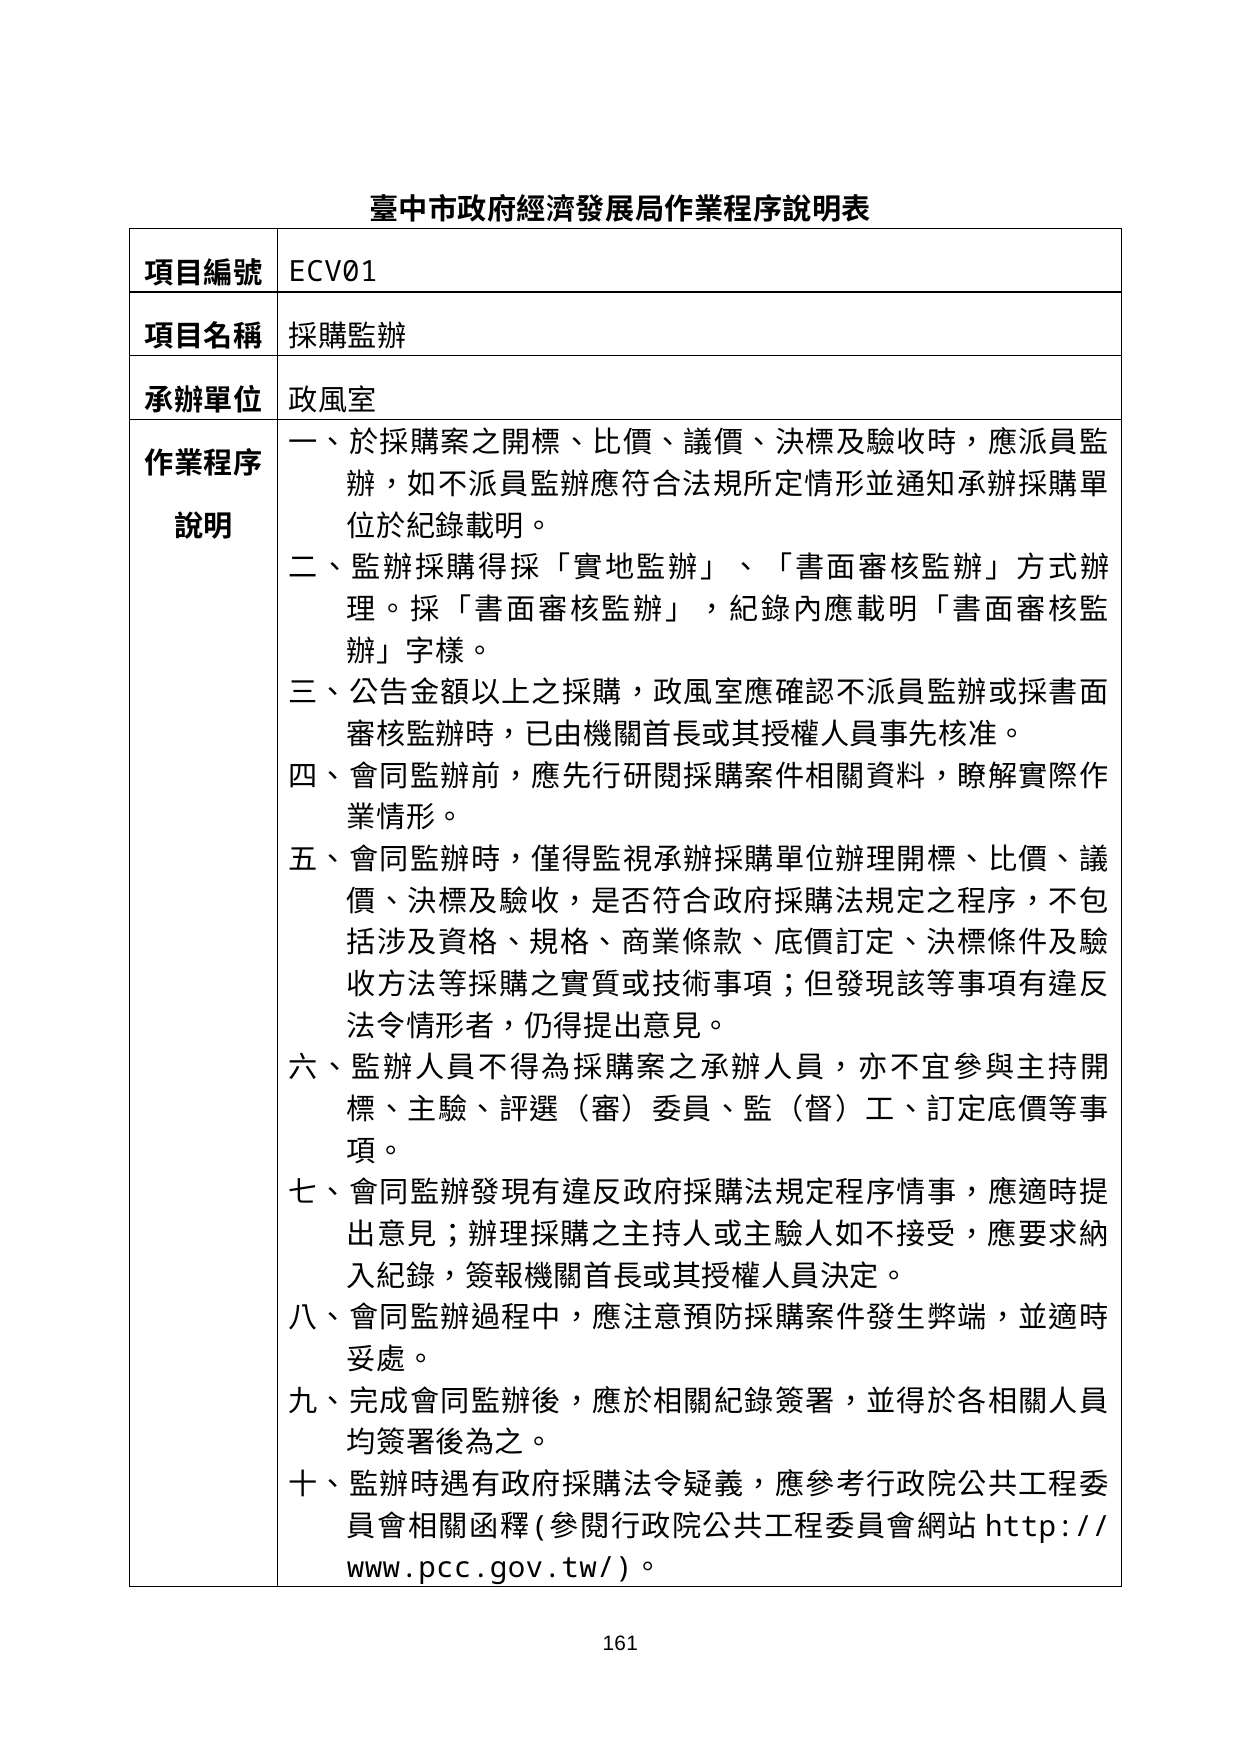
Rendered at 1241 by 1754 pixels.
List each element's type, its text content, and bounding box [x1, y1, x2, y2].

table_cell 項目名稱 [130, 293, 277, 355]
table_cell 作業程序說明 [130, 420, 277, 1586]
table_header ECV01 [278, 229, 1121, 291]
table_cell 承辦單位 [130, 356, 277, 418]
table_cell 採購監辦 [278, 293, 1121, 355]
table_header 項目編號 [130, 229, 277, 291]
table_cell 一、於採購案之開標、比價、議價、決標及驗收時，應派員監辦，如不派員監辦應符合法規所定情形並通知承辦採購單位於紀錄載明。 二、監辦採購得採「實地監辦」、「書面審核監辦」方式辦理。採「書面審核監辦」，紀錄內應載明「書面審核監辦」字樣。 三、公告金額以上之採購，政風室應確認不派員監辦或採書面審核監辦時，已由機關首長或其授權人員事先核准。 四、會同監辦前，應先行研閱採購案件相關資料，瞭解實際作業情形。 五、會同監辦時，僅得監視承辦採購單位辦理開標、比價、議價、決標及驗收，是否符合政府採購法規定之程序，不包括涉及資格、規格、商業條款、底價訂定、決標條件及驗收方法等採購之實質或技術事項；但發現該等事項有違反法令情形者，仍得提出意見。 六、監辦人員不得為採購案之承辦人員，亦不宜參與主持開標、主驗、評選（審）委員、監（督）工、訂定底價等事項。 七、會同監辦發現有違反政府採購法規定程序情事，應適時提出意見；辦理採購之主持人或主驗人如不接受，應要求納入紀錄，簽報機關首長或其授權人員決定。 八、會同監辦過程中，應注意預防採購案件發生弊端，並適時妥處。 九、完成會同監辦後，應於相關紀錄簽署，並得於各相關人員均簽署後為之。 十、監辦時遇有政府採購法令疑義，應參考行政院公共工程委員會相關函釋(參閱行政院公共工程委員會網站http://www.pcc.gov.tw/)。 [278, 420, 1121, 1586]
text 臺中市政府經濟發展局作業程序說明表 [118, 165, 1122, 228]
table_cell 政風室 [278, 356, 1121, 418]
